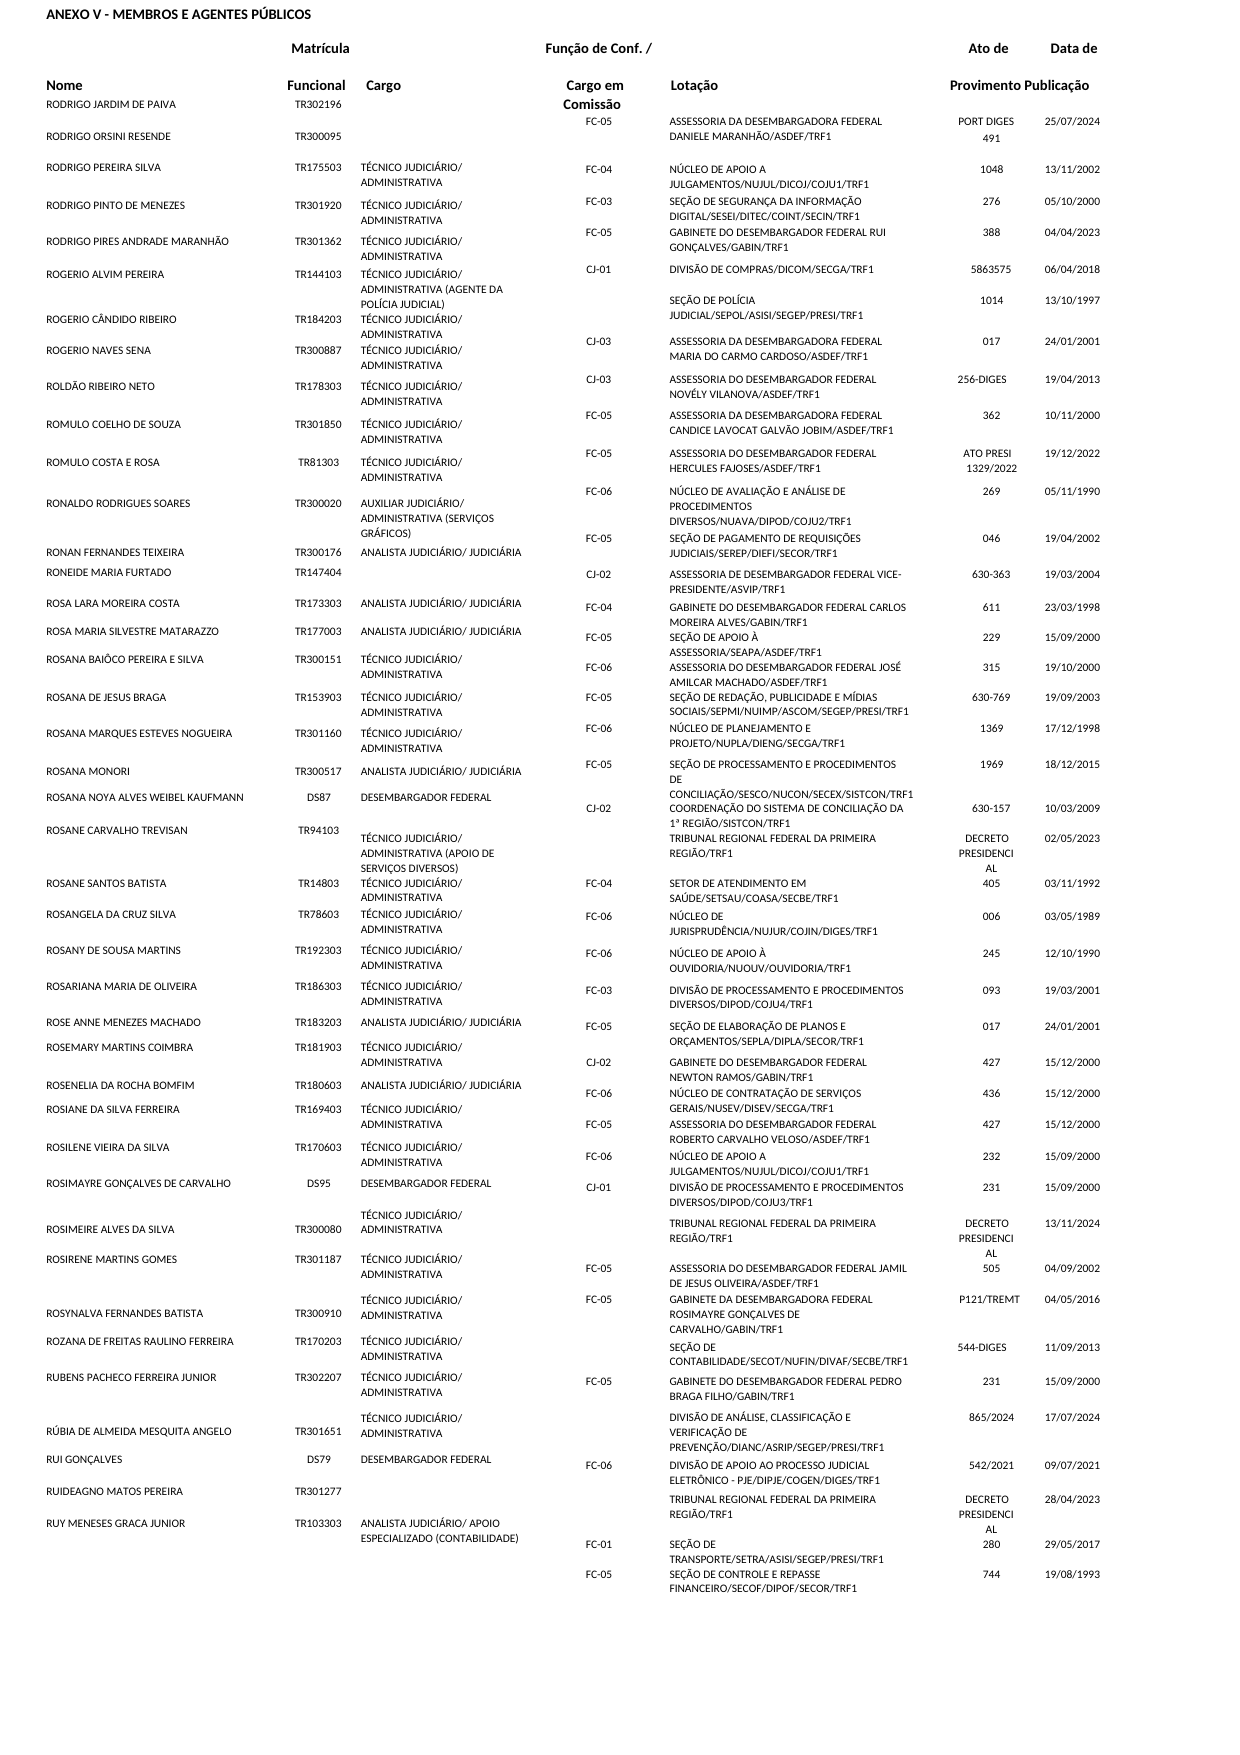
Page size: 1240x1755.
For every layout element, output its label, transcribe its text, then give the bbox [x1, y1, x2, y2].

table_cell [563, 1340, 669, 1374]
table_cell ROSENELIA DA ROCHA BOMFIM [46, 1078, 287, 1103]
table_cell NÚCLEO DE APOIO A JULGAMENTOS/NUJUL/DICOJ/COJU1/TRF1 [669, 1149, 957, 1180]
table_cell ANALISTA JUDICIÁRIO/ JUDICIÁRIA [361, 1078, 546, 1103]
table_cell ROMULO COSTA E ROSA [46, 455, 287, 496]
table_cell [950, 226, 957, 262]
table_cell NÚCLEO DE PLANEJAMENTO E PROJETO/NUPLA/DIENG/SECGA/TRF1 [669, 721, 957, 757]
table_cell 28/04/2023 [1038, 1493, 1109, 1537]
table_cell CJ-02 [563, 1055, 669, 1086]
table_cell [950, 194, 957, 226]
table_cell SEÇÃO DE APOIO À ASSESSORIA/SEAPA/ASDEF/TRF1 [669, 630, 957, 660]
table_cell DIVISÃO DE PROCESSAMENTO E PROCEDIMENTOS DIVERSOS/DIPOD/COJU3/TRF1 [669, 1180, 957, 1216]
table_cell TRIBUNAL REGIONAL FEDERAL DA PRIMEIRA REGIÃO/TRF1 [669, 1493, 957, 1537]
table_cell 19/04/2013 [1038, 372, 1109, 408]
table_cell [563, 293, 669, 334]
table_cell ROSANGELA DA CRUZ SILVA [46, 907, 287, 943]
table_cell [950, 408, 957, 446]
table_cell 10/03/2009 [1038, 802, 1109, 831]
table_cell TR300517 [287, 764, 361, 790]
table_cell TR103303 [287, 1517, 361, 1546]
table_cell TR184203 [287, 312, 361, 343]
table_cell TR169403 [287, 1103, 361, 1141]
table_cell TR173303 [287, 596, 361, 624]
table_cell [950, 334, 957, 372]
table_cell ASSESSORIA DA DESEMBARGADORA FEDERAL DANIELE MARANHÃO/ASDEF/TRF1 [669, 114, 950, 163]
table_cell 505 [958, 1261, 1037, 1292]
table_cell CJ-03 [563, 334, 669, 372]
table_cell SEÇÃO DE PROCESSAMENTO E PROCEDIMENTOS DE CONCILIAÇÃO/SESCO/NUCON/SECEX/SISTCON/TRF1 [669, 757, 957, 802]
table_cell 1969 [958, 757, 1037, 802]
table_cell ASSESSORIA DO DESEMBARGADOR FEDERAL HERCULES FAJOSES/ASDEF/TRF1 [669, 446, 950, 484]
table_cell TÉCNICO JUDICIÁRIO/ ADMINISTRATIVA [361, 1293, 546, 1334]
table_cell DECRETO PRESIDENCI AL [958, 831, 1037, 876]
table_cell CJ-01 [563, 1180, 669, 1216]
table_cell ANALISTA JUDICIÁRIO/ JUDICIÁRIA [361, 764, 546, 790]
table_cell [950, 532, 957, 568]
table_cell SEÇÃO DE CONTROLE E REPASSE FINANCEIRO/SECOF/DIPOF/SECOR/TRF1 [669, 1567, 957, 1597]
table_cell 491 [958, 131, 1037, 163]
table_cell NÚCLEO DE APOIO A JULGAMENTOS/NUJUL/DICOJ/COJU1/TRF1 [669, 163, 950, 194]
table_cell TR301160 [287, 726, 361, 764]
table_cell TR183203 [287, 1016, 361, 1040]
table_cell FC-05 [563, 408, 669, 446]
table_cell FC-05 [563, 532, 669, 568]
table_cell TR300910 [287, 1293, 361, 1334]
table_cell ANALISTA JUDICIÁRIO/ JUDICIÁRIA [361, 624, 546, 652]
table_cell TÉCNICO JUDICIÁRIO/ ADMINISTRATIVA [361, 979, 546, 1016]
table_cell FC-05 [563, 690, 669, 721]
table_cell 15/09/2000 [1038, 1374, 1109, 1410]
table_cell ROSANA NOYA ALVES WEIBEL KAUFMANN [46, 790, 287, 823]
table_cell RODRIGO PINTO DE MENEZES [46, 198, 287, 234]
table_cell FC-06 [563, 660, 669, 690]
table_cell FC-05 [563, 446, 669, 484]
table_cell RÚBIA DE ALMEIDA MESQUITA ANGELO [46, 1412, 287, 1453]
table_cell [563, 831, 669, 876]
table_header Cargo em Comissão [563, 76, 669, 114]
table_cell 06/04/2018 [1038, 262, 1109, 293]
table_cell DS95 [287, 1177, 361, 1208]
table_cell ROSANA BAIÔCO PEREIRA E SILVA [46, 652, 287, 690]
table_cell 02/05/2023 [1038, 831, 1109, 876]
table_cell [563, 1493, 669, 1537]
table_cell ASSESSORIA DA DESEMBARGADORA FEDERAL CANDICE LAVOCAT GALVÃO JOBIM/ASDEF/TRF1 [669, 408, 950, 446]
table_cell ROSANY DE SOUSA MARTINS [46, 943, 287, 979]
text Matrícula Função de Conf. / Ato de Data de [46, 31, 1098, 59]
table_cell 093 [958, 983, 1037, 1019]
table_cell 25/07/2024 [1038, 114, 1109, 163]
table_cell ASSESSORIA DE DESEMBARGADOR FEDERAL VICE- PRESIDENTE/ASVIP/TRF1 [669, 568, 957, 601]
table_cell [563, 1216, 669, 1261]
table_cell 15/09/2000 [1038, 630, 1109, 660]
table_cell TR301277 [287, 1484, 361, 1517]
table_cell TR300151 [287, 652, 361, 690]
table_cell 630-363 [958, 568, 1037, 601]
table_cell [361, 1484, 546, 1517]
table_cell TR186303 [287, 979, 361, 1016]
table_cell RONEIDE MARIA FURTADO [46, 565, 287, 596]
table_cell 04/04/2023 [1038, 226, 1109, 262]
table_cell TR300080 [287, 1208, 361, 1252]
table_cell 017 [958, 334, 1037, 372]
table_cell ROSIMEIRE ALVES DA SILVA [46, 1208, 287, 1252]
table_cell FC-06 [563, 1086, 669, 1118]
table_cell [950, 163, 957, 194]
table_cell DIVISÃO DE COMPRAS/DICOM/SECGA/TRF1 [669, 262, 950, 293]
table_cell FC-06 [563, 909, 669, 947]
table_header [46, 62, 554, 1597]
table_cell [950, 262, 957, 293]
table_cell NÚCLEO DE AVALIAÇÃO E ANÁLISE DE PROCEDIMENTOS DIVERSOS/NUAVA/DIPOD/COJU2/TRF1 [669, 484, 950, 532]
table_cell FC-05 [563, 1292, 669, 1340]
table_cell ROGERIO CÂNDIDO RIBEIRO [46, 312, 287, 343]
table_cell 03/05/1989 [1038, 909, 1109, 947]
table_cell [563, 1410, 669, 1458]
table_cell ANALISTA JUDICIÁRIO/ JUDICIÁRIA [361, 1016, 546, 1040]
table_cell 13/10/1997 [1038, 293, 1109, 334]
table_cell ASSESSORIA DO DESEMBARGADOR FEDERAL JOSÉ AMILCAR MACHADO/ASDEF/TRF1 [669, 660, 957, 690]
table_cell FC-05 [563, 1261, 669, 1292]
table_cell DS87 [287, 790, 361, 823]
table_cell FC-05 [563, 1374, 669, 1410]
table_cell TÉCNICO JUDICIÁRIO/ ADMINISTRATIVA [361, 652, 546, 690]
table_cell 427 [958, 1055, 1037, 1086]
table_cell 1014 [958, 293, 1037, 334]
table_cell FC-06 [563, 721, 669, 757]
table_cell TÉCNICO JUDICIÁRIO/ ADMINISTRATIVA [361, 907, 546, 943]
table_cell FC-05 [563, 1118, 669, 1149]
table_cell ROSIRENE MARTINS GOMES [46, 1252, 287, 1293]
table_cell TR175503 [287, 161, 361, 198]
table_cell TR300887 [287, 343, 361, 379]
table_header Provimento Publicação [950, 76, 1109, 114]
table_cell TÉCNICO JUDICIÁRIO/ ADMINISTRATIVA [361, 690, 546, 726]
table_cell TÉCNICO JUDICIÁRIO/ ADMINISTRATIVA [361, 1141, 546, 1177]
table_cell ROSEMARY MARTINS COIMBRA [46, 1040, 287, 1078]
table_cell ROSA LARA MOREIRA COSTA [46, 596, 287, 624]
table_header [555, 62, 1109, 1597]
table_cell RODRIGO PIRES ANDRADE MARANHÃO [46, 235, 287, 267]
table_cell TR302196 [287, 98, 361, 129]
table_cell 362 [958, 408, 1037, 446]
table_cell DIVISÃO DE APOIO AO PROCESSO JUDICIAL ELETRÔNICO - PJE/DIPJE/COGEN/DIGES/TRF1 [669, 1458, 957, 1493]
table_cell 256-DIGES [958, 372, 1037, 408]
table_cell 19/08/1993 [1038, 1567, 1109, 1597]
table_cell 18/12/2015 [1038, 757, 1109, 802]
table_cell TÉCNICO JUDICIÁRIO/ ADMINISTRATIVA [361, 417, 546, 455]
table_cell 1048 [958, 163, 1037, 194]
table_cell TR300176 [287, 545, 361, 565]
table_cell FC-04 [563, 163, 669, 194]
table_cell TÉCNICO JUDICIÁRIO/ ADMINISTRATIVA (AGENTE DA POLÍCIA JUDICIAL) [361, 268, 546, 312]
table_cell 05/10/2000 [1038, 194, 1109, 226]
table_cell 11/09/2013 [1038, 1340, 1109, 1374]
table_cell TÉCNICO JUDICIÁRIO/ ADMINISTRATIVA [361, 235, 546, 267]
table_cell AUXILIAR JUDICIÁRIO/ ADMINISTRATIVA (SERVIÇOS GRÁFICOS) [361, 496, 546, 545]
table_cell FC-01 [563, 1537, 669, 1567]
table_cell [361, 565, 546, 596]
table_cell 427 [958, 1118, 1037, 1149]
table_header Nome [46, 76, 287, 98]
table_cell TR301187 [287, 1252, 361, 1293]
table_cell 15/12/2000 [1038, 1118, 1109, 1149]
table_cell ROSANA DE JESUS BRAGA [46, 690, 287, 726]
table_cell ROGERIO ALVIM PEREIRA [46, 268, 287, 312]
table_cell FC-06 [563, 947, 669, 983]
table_cell FC-05 [563, 114, 669, 163]
table_cell TÉCNICO JUDICIÁRIO/ ADMINISTRATIVA [361, 943, 546, 979]
table_cell TR170603 [287, 1141, 361, 1177]
subtitle ANEXO V - MEMBROS E AGENTES PÚBLICOS [46, 5, 1098, 23]
table_cell FC-04 [563, 876, 669, 909]
table_cell TR192303 [287, 943, 361, 979]
table_cell SEÇÃO DE CONTABILIDADE/SECOT/NUFIN/DIVAF/SECBE/TRF1 [669, 1340, 957, 1374]
table_cell TR178303 [287, 379, 361, 417]
table_cell 006 [958, 909, 1037, 947]
table_cell CJ-03 [563, 372, 669, 408]
table_cell 276 [958, 194, 1037, 226]
table_cell ASSESSORIA DO DESEMBARGADOR FEDERAL JAMIL DE JESUS OLIVEIRA/ASDEF/TRF1 [669, 1261, 957, 1292]
table_cell 15/09/2000 [1038, 1149, 1109, 1180]
table_cell 046 [958, 532, 1037, 568]
table_cell ROSIANE DA SILVA FERREIRA [46, 1103, 287, 1141]
table_cell TR301850 [287, 417, 361, 455]
table_cell 436 [958, 1086, 1037, 1118]
table_cell FC-05 [563, 630, 669, 660]
table_cell TR81303 [287, 455, 361, 496]
table_cell TÉCNICO JUDICIÁRIO/ ADMINISTRATIVA [361, 1252, 546, 1293]
table_cell ROSARIANA MARIA DE OLIVEIRA [46, 979, 287, 1016]
table_cell TÉCNICO JUDICIÁRIO/ ADMINISTRATIVA [361, 455, 546, 496]
table_cell SEÇÃO DE ELABORAÇÃO DE PLANOS E ORÇAMENTOS/SEPLA/DIPLA/SECOR/TRF1 [669, 1019, 957, 1055]
table_cell GABINETE DO DESEMBARGADOR FEDERAL PEDRO BRAGA FILHO/GABIN/TRF1 [669, 1374, 957, 1410]
table_cell DESEMBARGADOR FEDERAL [361, 790, 546, 823]
table_cell ROSANE SANTOS BATISTA [46, 876, 287, 907]
table_cell TÉCNICO JUDICIÁRIO/ ADMINISTRATIVA [361, 343, 546, 379]
table_cell FC-05 [563, 757, 669, 802]
table_cell 5863575 [958, 262, 1037, 293]
table_cell 232 [958, 1149, 1037, 1180]
table_cell DS79 [287, 1453, 361, 1484]
table_cell NÚCLEO DE JURISPRUDÊNCIA/NUJUR/COJIN/DIGES/TRF1 [669, 909, 957, 947]
table_cell 13/11/2002 [1038, 163, 1109, 194]
table_cell [950, 484, 957, 532]
table_cell 19/12/2022 [1038, 446, 1109, 484]
table_cell 12/10/1990 [1038, 947, 1109, 983]
table_cell FC-04 [563, 601, 669, 630]
table_cell [361, 129, 546, 161]
table_cell TÉCNICO JUDICIÁRIO/ ADMINISTRATIVA [361, 1103, 546, 1141]
table_cell CJ-01 [563, 262, 669, 293]
table_cell SETOR DE ATENDIMENTO EM SAÚDE/SETSAU/COASA/SECBE/TRF1 [669, 876, 957, 909]
table_cell ROSIMAYRE GONÇALVES DE CARVALHO [46, 1177, 287, 1208]
table_cell 19/04/2002 [1038, 532, 1109, 568]
table_cell SEÇÃO DE SEGURANÇA DA INFORMAÇÃO DIGITAL/SESEI/DITEC/COINT/SECIN/TRF1 [669, 194, 950, 226]
table_cell GABINETE DO DESEMBARGADOR FEDERAL NEWTON RAMOS/GABIN/TRF1 [669, 1055, 957, 1086]
table_cell FC-03 [563, 983, 669, 1019]
table_cell ROSE ANNE MENEZES MACHADO [46, 1016, 287, 1040]
table_cell NÚCLEO DE APOIO À OUVIDORIA/NUOUV/OUVIDORIA/TRF1 [669, 947, 957, 983]
table_cell 280 [958, 1537, 1037, 1567]
table_cell TRIBUNAL REGIONAL FEDERAL DA PRIMEIRA REGIÃO/TRF1 [669, 1216, 957, 1261]
table_cell 231 [958, 1180, 1037, 1216]
table_cell FC-06 [563, 1149, 669, 1180]
table_cell TR153903 [287, 690, 361, 726]
table_cell 865/2024 [958, 1410, 1037, 1458]
table_cell 611 [958, 601, 1037, 630]
table_cell 269 [958, 484, 1037, 532]
table_cell 388 [958, 226, 1037, 262]
table_cell SEÇÃO DE PAGAMENTO DE REQUISIÇÕES JUDICIAIS/SEREP/DIEFI/SECOR/TRF1 [669, 532, 950, 568]
table_cell [950, 293, 957, 334]
table_cell FC-05 [563, 1567, 669, 1597]
table_cell FC-05 [563, 226, 669, 262]
table_cell TÉCNICO JUDICIÁRIO/ ADMINISTRATIVA [361, 1412, 546, 1453]
table_cell 17/07/2024 [1038, 1410, 1109, 1458]
table_cell ROSYNALVA FERNANDES BATISTA [46, 1293, 287, 1334]
table_cell RONAN FERNANDES TEIXEIRA [46, 545, 287, 565]
table_cell ROGERIO NAVES SENA [46, 343, 287, 379]
table_cell 245 [958, 947, 1037, 983]
table_cell 24/01/2001 [1038, 334, 1109, 372]
table_cell TR177003 [287, 624, 361, 652]
table_header Funcional [287, 76, 361, 98]
table_cell 542/2021 [958, 1458, 1037, 1493]
table_cell SEÇÃO DE POLÍCIA JUDICIAL/SEPOL/ASISI/SEGEP/PRESI/TRF1 [669, 293, 950, 334]
table_cell 630-769 [958, 690, 1037, 721]
table_cell DECRETO PRESIDENCI AL [958, 1493, 1037, 1537]
table_cell CJ-02 [563, 568, 669, 601]
table_cell SEÇÃO DE REDAÇÃO, PUBLICIDADE E MÍDIAS SOCIAIS/SEPMI/NUIMP/ASCOM/SEGEP/PRESI/TRF1 [669, 690, 957, 721]
table_cell 17/12/1998 [1038, 721, 1109, 757]
table_cell [361, 98, 546, 129]
table_cell RUY MENESES GRACA JUNIOR [46, 1517, 287, 1546]
table_cell 23/03/1998 [1038, 601, 1109, 630]
table_cell TR302207 [287, 1371, 361, 1412]
table_cell FC-03 [563, 194, 669, 226]
table_cell 09/07/2021 [1038, 1458, 1109, 1493]
table_cell COORDENAÇÃO DO SISTEMA DE CONCILIAÇÃO DA 1ª REGIÃO/SISTCON/TRF1 [669, 802, 957, 831]
table_cell TÉCNICO JUDICIÁRIO/ ADMINISTRATIVA [361, 1040, 546, 1078]
table_cell TR180603 [287, 1078, 361, 1103]
table_cell DESEMBARGADOR FEDERAL [361, 1177, 546, 1208]
table_cell TR300095 [287, 129, 361, 161]
table_cell 229 [958, 630, 1037, 660]
table_cell TÉCNICO JUDICIÁRIO/ ADMINISTRATIVA [361, 1208, 546, 1252]
table_cell 544-DIGES [958, 1340, 1037, 1374]
table_cell CJ-02 [563, 802, 669, 831]
table_cell RODRIGO PEREIRA SILVA [46, 161, 287, 198]
table_cell P121/TREMT [958, 1292, 1037, 1340]
table_cell RUI GONÇALVES [46, 1453, 287, 1484]
table_cell TR147404 [287, 565, 361, 596]
table_cell TR78603 [287, 907, 361, 943]
table_cell 19/03/2004 [1038, 568, 1109, 601]
table_cell PORT DIGES [950, 114, 1037, 131]
table_cell TÉCNICO JUDICIÁRIO/ ADMINISTRATIVA [361, 312, 546, 343]
table_cell ROSANA MARQUES ESTEVES NOGUEIRA [46, 726, 287, 764]
table_cell GABINETE DO DESEMBARGADOR FEDERAL RUI GONÇALVES/GABIN/TRF1 [669, 226, 950, 262]
table_cell GABINETE DA DESEMBARGADORA FEDERAL ROSIMAYRE GONÇALVES DE CARVALHO/GABIN/TRF1 [669, 1292, 957, 1340]
table_cell ROSANA MONORI [46, 764, 287, 790]
table_cell RODRIGO ORSINI RESENDE [46, 129, 287, 161]
table_cell ANALISTA JUDICIÁRIO/ JUDICIÁRIA [361, 545, 546, 565]
table_cell 15/12/2000 [1038, 1055, 1109, 1086]
table_cell DESEMBARGADOR FEDERAL [361, 1453, 546, 1484]
table_cell DECRETO PRESIDENCI AL [958, 1216, 1037, 1261]
table_cell TR144103 [287, 268, 361, 312]
table_cell ROZANA DE FREITAS RAULINO FERREIRA [46, 1334, 287, 1371]
table_cell 315 [958, 660, 1037, 690]
table_cell 017 [958, 1019, 1037, 1055]
table_cell DIVISÃO DE PROCESSAMENTO E PROCEDIMENTOS DIVERSOS/DIPOD/COJU4/TRF1 [669, 983, 957, 1019]
table_cell TR301651 [287, 1412, 361, 1453]
table_cell TÉCNICO JUDICIÁRIO/ ADMINISTRATIVA [361, 1371, 546, 1412]
table_cell RUBENS PACHECO FERREIRA JUNIOR [46, 1371, 287, 1412]
table_cell TRIBUNAL REGIONAL FEDERAL DA PRIMEIRA REGIÃO/TRF1 [669, 831, 957, 876]
table_cell TÉCNICO JUDICIÁRIO/ ADMINISTRATIVA [361, 1334, 546, 1371]
table_cell FC-06 [563, 484, 669, 532]
table_cell TR170203 [287, 1334, 361, 1371]
table_cell RUIDEAGNO MATOS PEREIRA [46, 1484, 287, 1517]
table_cell RONALDO RODRIGUES SOARES [46, 496, 287, 545]
table_cell ROSA MARIA SILVESTRE MATARAZZO [46, 624, 287, 652]
table_cell 29/05/2017 [1038, 1537, 1109, 1567]
table_cell ROMULO COELHO DE SOUZA [46, 417, 287, 455]
table_cell ASSESSORIA DA DESEMBARGADORA FEDERAL MARIA DO CARMO CARDOSO/ASDEF/TRF1 [669, 334, 950, 372]
table_cell 04/09/2002 [1038, 1261, 1109, 1292]
table_cell ASSESSORIA DO DESEMBARGADOR FEDERAL NOVÉLY VILANOVA/ASDEF/TRF1 [669, 372, 950, 408]
table_cell 24/01/2001 [1038, 1019, 1109, 1055]
table_cell 19/03/2001 [1038, 983, 1109, 1019]
table_cell 04/05/2016 [1038, 1292, 1109, 1340]
table_cell TR301362 [287, 235, 361, 267]
table_cell TÉCNICO JUDICIÁRIO/ ADMINISTRATIVA [361, 876, 546, 907]
table_cell 405 [958, 876, 1037, 909]
table_header Lotação [669, 76, 950, 114]
table_cell [950, 446, 957, 484]
table_cell 19/10/2000 [1038, 660, 1109, 690]
table_cell TR301920 [287, 198, 361, 234]
table_cell [950, 372, 957, 408]
table_cell TÉCNICO JUDICIÁRIO/ ADMINISTRATIVA [361, 161, 546, 198]
table_cell TR14803 [287, 876, 361, 907]
table_cell 05/11/1990 [1038, 484, 1109, 532]
table_cell TÉCNICO JUDICIÁRIO/ ADMINISTRATIVA [361, 198, 546, 234]
table_cell [950, 131, 957, 163]
table_cell ROSANE CARVALHO TREVISAN [46, 823, 287, 876]
table_cell TÉCNICO JUDICIÁRIO/ ADMINISTRATIVA (APOIO DE SERVIÇOS DIVERSOS) [361, 823, 546, 876]
table_cell ROLDÃO RIBEIRO NETO [46, 379, 287, 417]
table_cell ATO PRESI 1329/2022 [958, 446, 1037, 484]
table_cell TR181903 [287, 1040, 361, 1078]
table_cell ROSILENE VIEIRA DA SILVA [46, 1141, 287, 1177]
table_cell NÚCLEO DE CONTRATAÇÃO DE SERVIÇOS GERAIS/NUSEV/DISEV/SECGA/TRF1 [669, 1086, 957, 1118]
table_cell 13/11/2024 [1038, 1216, 1109, 1261]
table_cell TR94103 [287, 823, 361, 876]
table_cell 10/11/2000 [1038, 408, 1109, 446]
table_header Cargo [361, 76, 546, 98]
table_cell 15/09/2000 [1038, 1180, 1109, 1216]
table_cell 231 [958, 1374, 1037, 1410]
table_cell GABINETE DO DESEMBARGADOR FEDERAL CARLOS MOREIRA ALVES/GABIN/TRF1 [669, 601, 957, 630]
table_cell ASSESSORIA DO DESEMBARGADOR FEDERAL ROBERTO CARVALHO VELOSO/ASDEF/TRF1 [669, 1118, 957, 1149]
table_cell SEÇÃO DE TRANSPORTE/SETRA/ASISI/SEGEP/PRESI/TRF1 [669, 1537, 957, 1567]
table_cell DIVISÃO DE ANÁLISE, CLASSIFICAÇÃO E VERIFICAÇÃO DE PREVENÇÃO/DIANC/ASRIP/SEGEP/PRESI/TRF1 [669, 1410, 957, 1458]
table_cell FC-05 [563, 1019, 669, 1055]
table_cell 630-157 [958, 802, 1037, 831]
table_cell 744 [958, 1567, 1037, 1597]
table_cell TÉCNICO JUDICIÁRIO/ ADMINISTRATIVA [361, 379, 546, 417]
table_cell ANALISTA JUDICIÁRIO/ JUDICIÁRIA [361, 596, 546, 624]
table_cell 19/09/2003 [1038, 690, 1109, 721]
table_cell 1369 [958, 721, 1037, 757]
table_cell TÉCNICO JUDICIÁRIO/ ADMINISTRATIVA [361, 726, 546, 764]
table_cell FC-06 [563, 1458, 669, 1493]
table_cell 03/11/1992 [1038, 876, 1109, 909]
table_cell ANALISTA JUDICIÁRIO/ APOIO ESPECIALIZADO (CONTABILIDADE) [361, 1517, 546, 1546]
table_cell TR300020 [287, 496, 361, 545]
table_cell 15/12/2000 [1038, 1086, 1109, 1118]
table_cell RODRIGO JARDIM DE PAIVA [46, 98, 287, 129]
